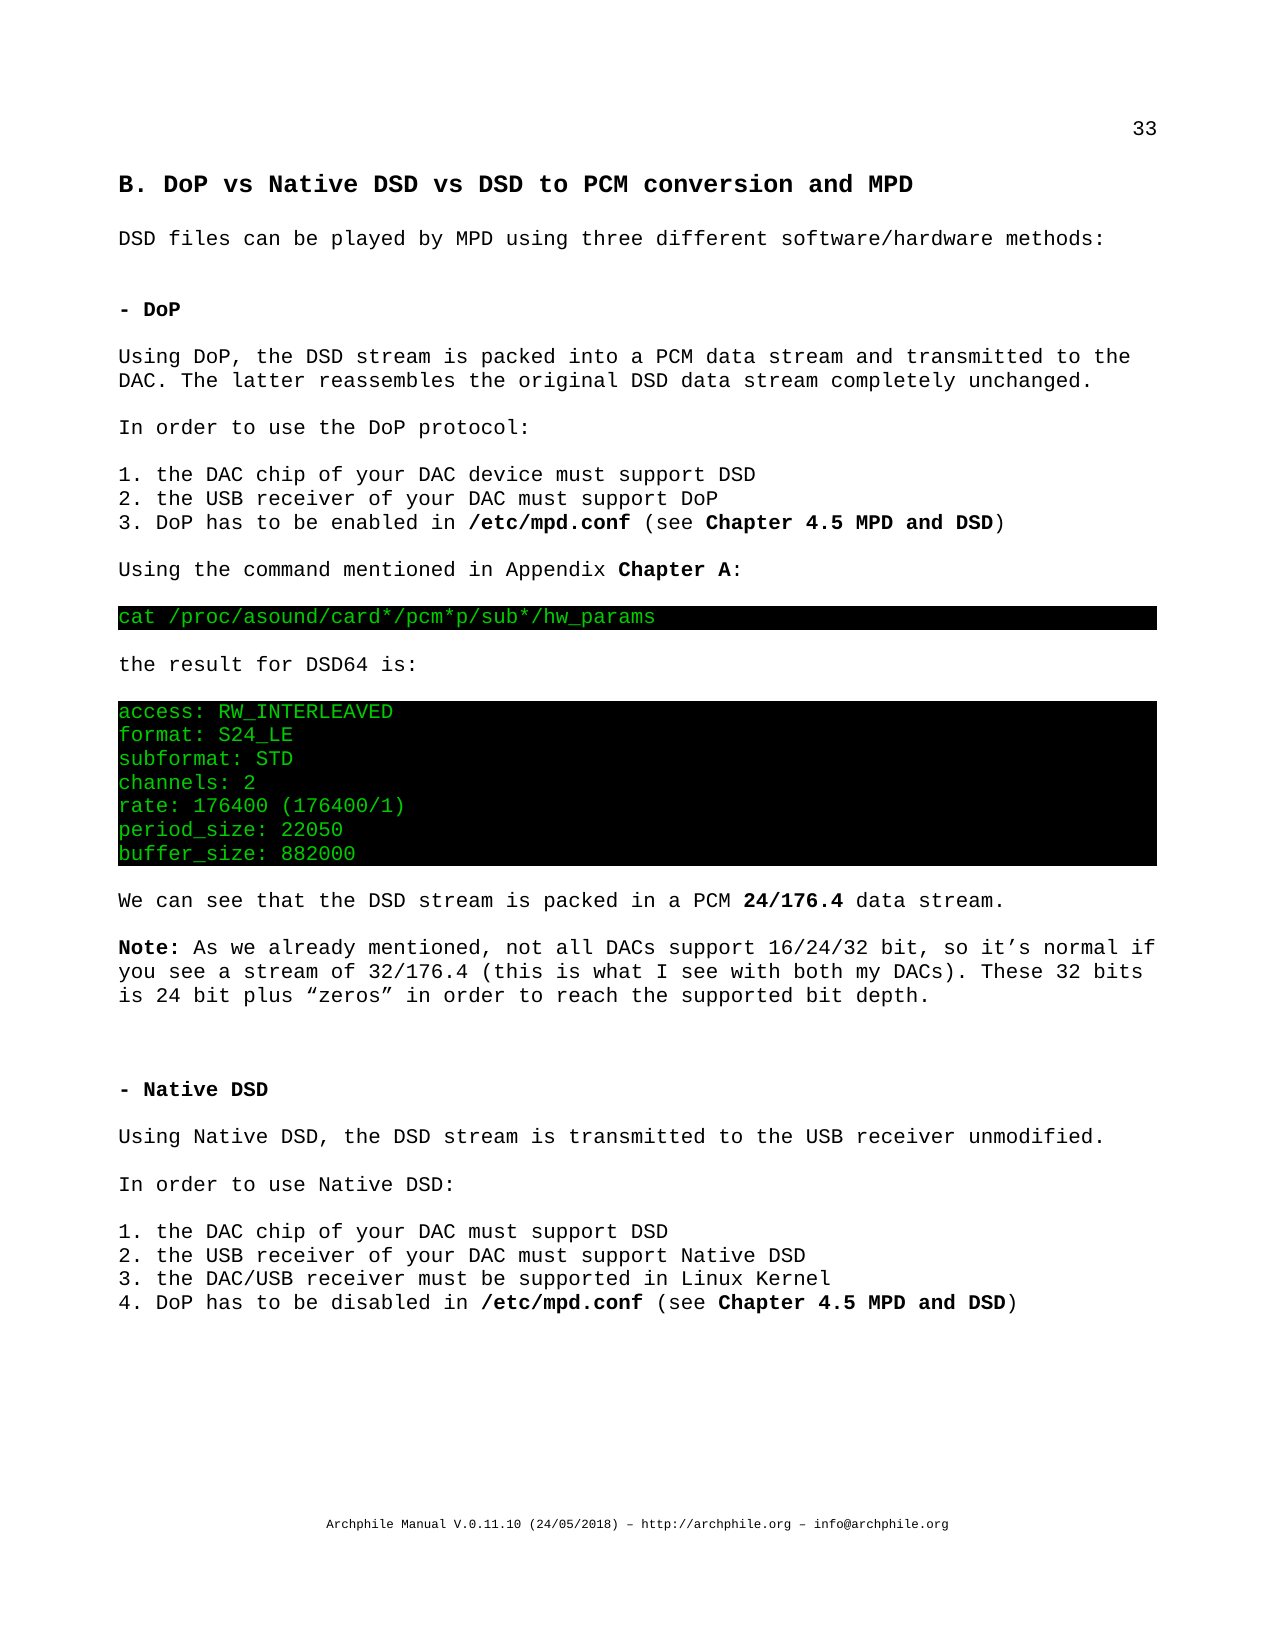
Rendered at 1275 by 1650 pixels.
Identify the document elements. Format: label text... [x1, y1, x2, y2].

text - Native DSD [118, 1079, 1157, 1103]
text Using Native DSD, the DSD stream is transmitted to the USB receiver unmodified. [118, 1126, 1157, 1150]
text access: RW_INTERLEAVED [118, 701, 1157, 724]
text 1. the DAC chip of your DAC must support DSD [118, 1221, 1157, 1245]
text 3. the DAC/USB receiver must be supported in Linux Kernel [118, 1268, 1157, 1292]
text 2. the USB receiver of your DAC must support Native DSD [118, 1245, 1157, 1268]
text DSD files can be played by MPD using three different software/hardware methods: [118, 228, 1157, 252]
text 1. the DAC chip of your DAC device must support DSD [118, 464, 1157, 488]
text buffer_size: 882000 [118, 843, 1157, 866]
text format: S24_LE [118, 724, 1157, 748]
text 3. DoP has to be enabled in /etc/mpd.conf (see Chapter 4.5 MPD and DSD) [118, 512, 1157, 535]
text B. DoP vs Native DSD vs DSD to PCM conversion and MPD [118, 171, 1157, 199]
text In order to use the DoP protocol: [118, 417, 1157, 441]
text cat /proc/asound/card*/pcm*p/sub*/hw_params [118, 606, 1157, 630]
text subformat: STD [118, 748, 1157, 772]
text - DoP [118, 299, 1157, 322]
text 4. DoP has to be disabled in /etc/mpd.conf (see Chapter 4.5 MPD and DSD) [118, 1292, 1157, 1316]
text Using DoP, the DSD stream is packed into a PCM data stream and transmitted to the DAC. The latter reassembles the original DSD data stream completely unchanged. [118, 346, 1157, 393]
text rate: 176400 (176400/1) [118, 795, 1157, 819]
text channels: 2 [118, 772, 1157, 795]
text the result for DSD64 is: [118, 653, 1157, 677]
text Using the command mentioned in Appendix Chapter A: [118, 559, 1157, 583]
text In order to use Native DSD: [118, 1174, 1157, 1197]
text 2. the USB receiver of your DAC must support DoP [118, 488, 1157, 512]
text Note: As we already mentioned, not all DACs support 16/24/32 bit, so it’s normal if you see a stream of 32/176.4 (this is what I see with both my DACs). These 32 bits is 24 bit plus “zeros” in order to reach the supported bit depth. [118, 937, 1157, 1008]
text We can see that the DSD stream is packed in a PCM 24/176.4 data stream. [118, 890, 1157, 914]
text period_size: 22050 [118, 819, 1157, 843]
